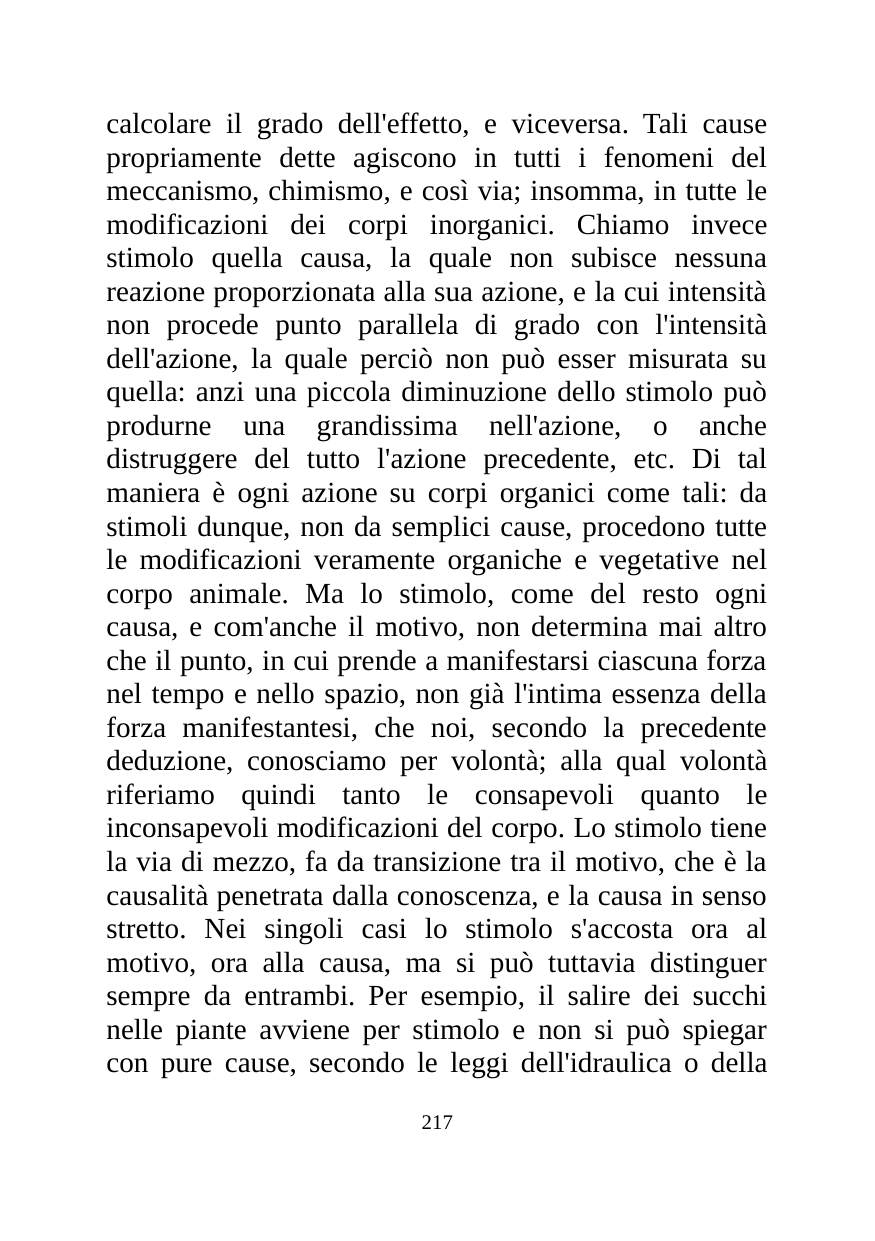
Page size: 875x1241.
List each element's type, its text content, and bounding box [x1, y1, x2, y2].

text calcolare il grado dell'effetto, e viceversa. Tali cause propriamente dette agiscono in tutti i fenomeni del meccanismo, chimismo, e così via; insomma, in tutte le modificazioni dei corpi inorganici. Chiamo invece stimolo quella causa, la quale non subisce nessuna reazione proporzionata alla sua azione, e la cui intensità non procede punto parallela di grado con l'intensità dell'azione, la quale perciò non può esser misurata su quella: anzi una piccola diminuzione dello stimolo può produrne una grandissima nell'azione, o anche distruggere del tutto l'azione precedente, etc. Di tal maniera è ogni azione su corpi organici come tali: da stimoli dunque, non da semplici cause, procedono tutte le modificazioni veramente organiche e vegetative nel corpo animale. Ma lo stimolo, come del resto ogni causa, e com'anche il motivo, non determina mai altro che il punto, in cui prende a manifestarsi ciascuna forza nel tempo e nello spazio, non già l'intima essenza della forza manifestantesi, che noi, secondo la precedente deduzione, conosciamo per volontà; alla qual volontà riferiamo quindi tanto le consapevoli quanto le inconsapevoli modificazioni del corpo. Lo stimolo tiene la via di mezzo, fa da transizione tra il motivo, che è la causalità penetrata dalla conoscenza, e la causa in senso stretto. Nei singoli casi lo stimolo s'accosta ora al motivo, ora alla causa, ma si può tuttavia distinguer sempre da entrambi. Per esempio, il salire dei succhi nelle piante avviene per stimolo e non si può spiegar con pure cause, secondo le leggi dell'idraulica o della [106, 106, 768, 1079]
